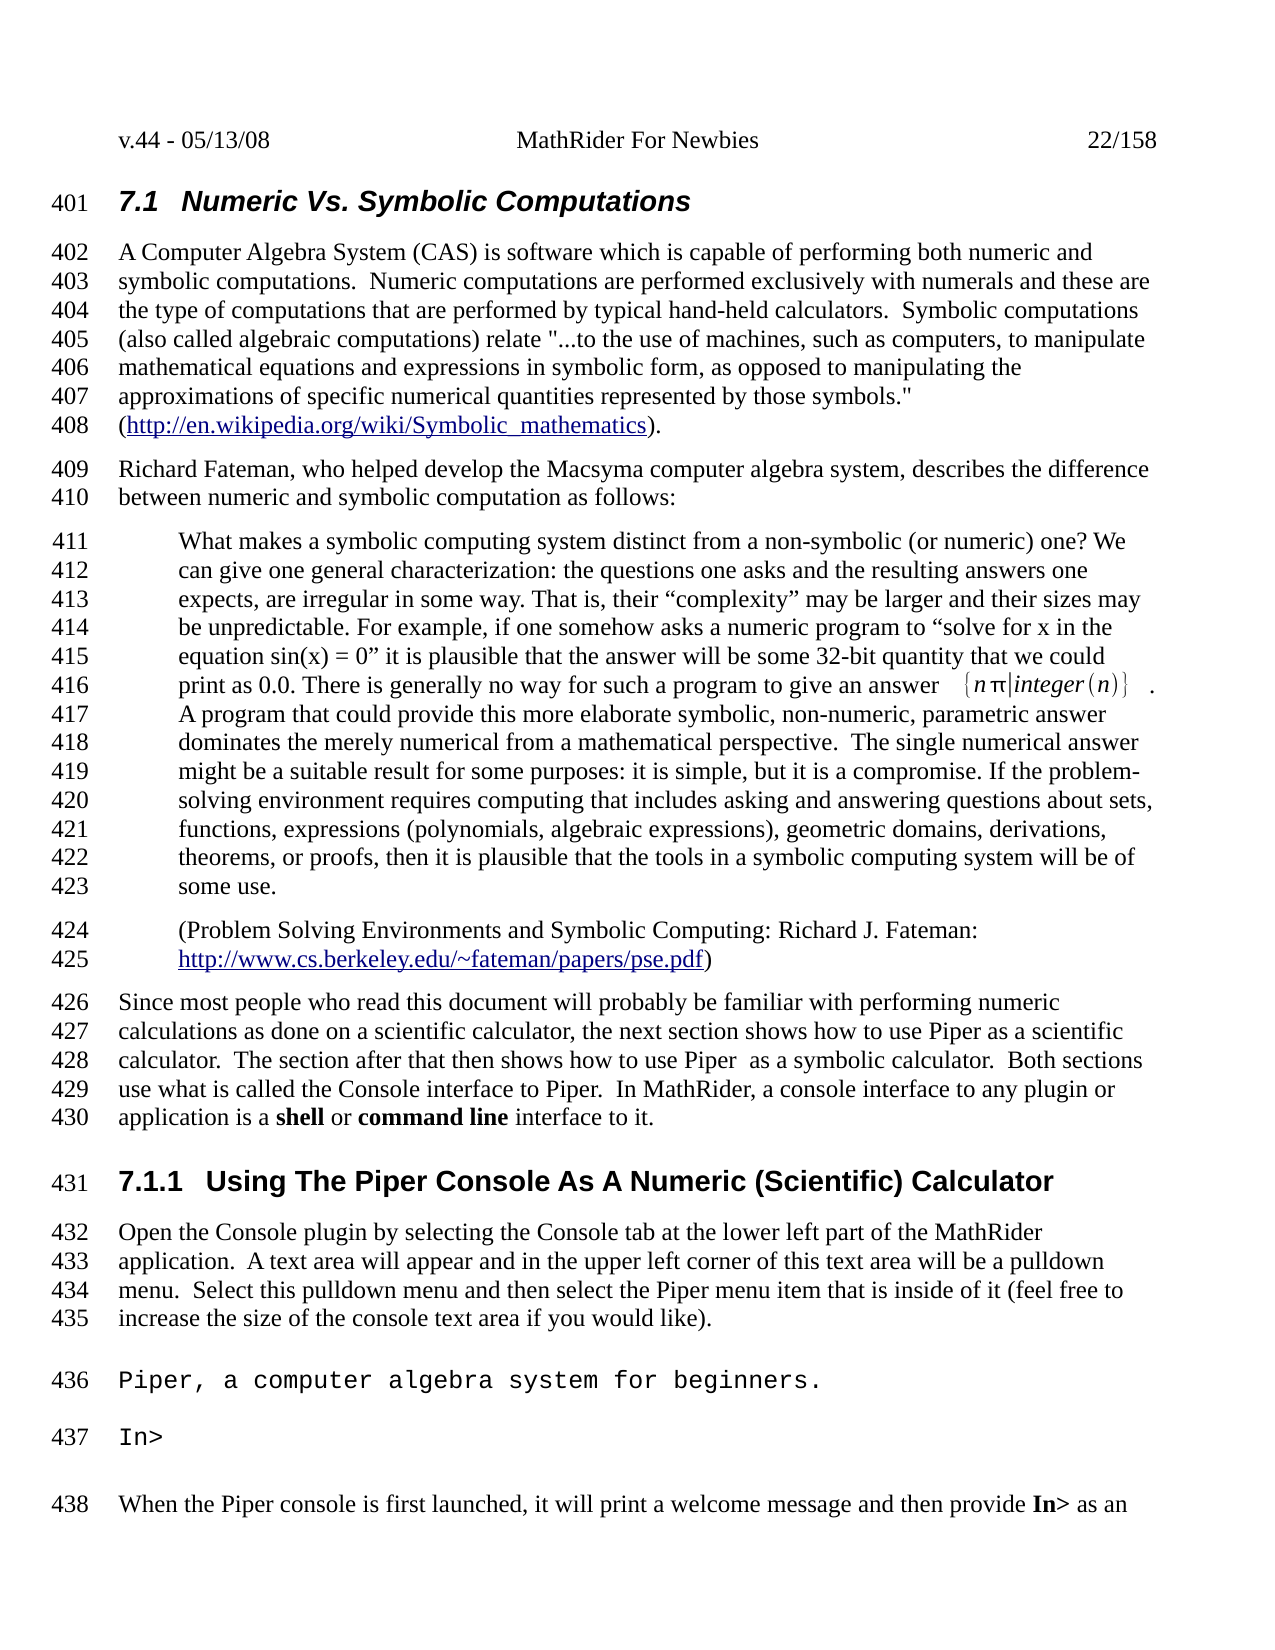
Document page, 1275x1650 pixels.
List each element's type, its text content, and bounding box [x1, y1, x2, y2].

subtitle Numeric Vs. Symbolic Computations [118, 184, 1157, 217]
text Piper, a computer algebra system for beginners. [118, 1368, 1157, 1396]
text When the Piper console is first launched, it will print a welcome message and then provide In> as an [118, 1489, 1157, 1518]
text (Problem Solving Environments and Symbolic Computing: Richard J. Fateman: http://www.cs.berkeley.edu/~fateman/papers/pse.pdf) [178, 915, 1157, 972]
text In> [118, 1425, 1157, 1453]
text What makes a symbolic computing system distinct from a non-symbolic (or numeric) one? We can give one general characterization: the questions one asks and the resulting answers one expects, are irregular in some way. That is, their “complexity” may be larger and their sizes may be unpredictable. For example, if one somehow asks a numeric program to “solve for x in the equation sin(x) = 0” it is plausible that the answer will be some 32-bit quantity that we could print as 0.0. There is generally no way for such a program to give an answer . A program that could provide this more elaborate symbolic, non-numeric, parametric answer dominates the merely numerical from a mathematical perspective. The single numerical answer might be a suitable result for some purposes: it is simple, but it is a compromise. If the problem-solving environment requires computing that includes asking and answering questions about sets, functions, expressions (polynomials, algebraic expressions), geometric domains, derivations, theorems, or proofs, then it is plausible that the tools in a symbolic computing system will be of some use. [178, 526, 1157, 900]
text Open the Console plugin by selecting the Console tab at the lower left part of the MathRider application. A text area will appear and in the upper left corner of this text area will be a pulldown menu. Select this pulldown menu and then select the Piper menu item that is inside of it (feel free to increase the size of the console text area if you would like). [118, 1217, 1157, 1332]
text Since most people who read this document will probably be familiar with performing numeric calculations as done on a scientific calculator, the next section shows how to use Piper as a scientific calculator. The section after that then shows how to use Piper as a symbolic calculator. Both sections use what is called the Console interface to Piper. In MathRider, a console interface to any plugin or application is a shell or command line interface to it. [118, 987, 1157, 1131]
text Richard Fateman, who helped develop the Macsyma computer algebra system, describes the difference between numeric and symbolic computation as follows: [118, 454, 1157, 511]
subtitle Using The Piper Console As A Numeric (Scientific) Calculator [118, 1164, 1157, 1197]
text A Computer Algebra System (CAS) is software which is capable of performing both numeric and symbolic computations. Numeric computations are performed exclusively with numerals and these are the type of computations that are performed by typical hand-held calculators. Symbolic computations (also called algebraic computations) relate "...to the use of machines, such as computers, to manipulate mathematical equations and expressions in symbolic form, as opposed to manipulating the approximations of specific numerical quantities represented by those symbols." (http://en.wikipedia.org/wiki/Symbolic_mathematics). [118, 237, 1157, 439]
